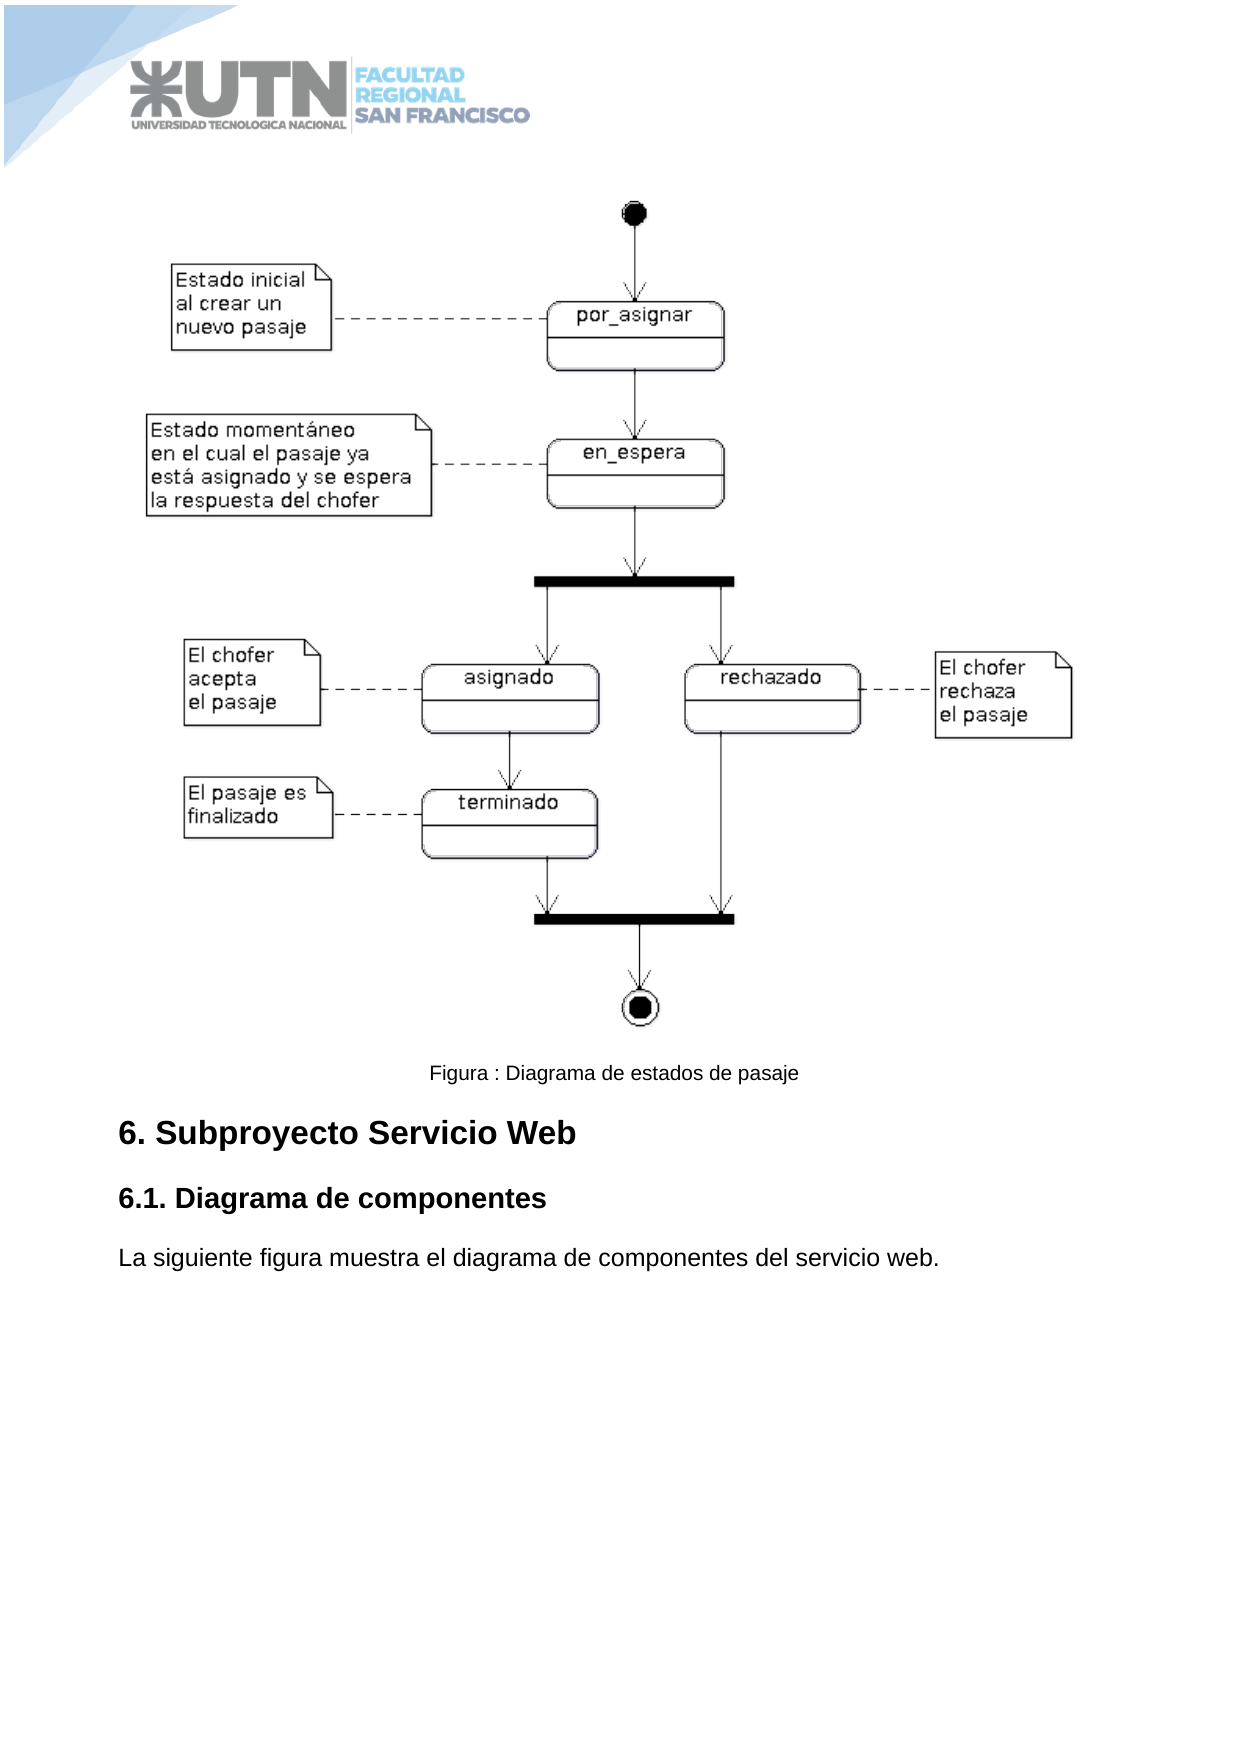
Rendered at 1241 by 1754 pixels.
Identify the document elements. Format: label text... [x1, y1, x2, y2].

picture [3, 5, 532, 169]
text 6. Subproyecto Servicio Web [118, 1113, 1110, 1152]
text La siguiente figura muestra el diagrama de componentes del servicio web. [118, 1243, 1110, 1272]
text Figura : Diagrama de estados de pasaje [118, 1061, 1110, 1085]
text 6.1. Diagrama de componentes [118, 1181, 1110, 1214]
picture [122, 176, 1107, 1061]
